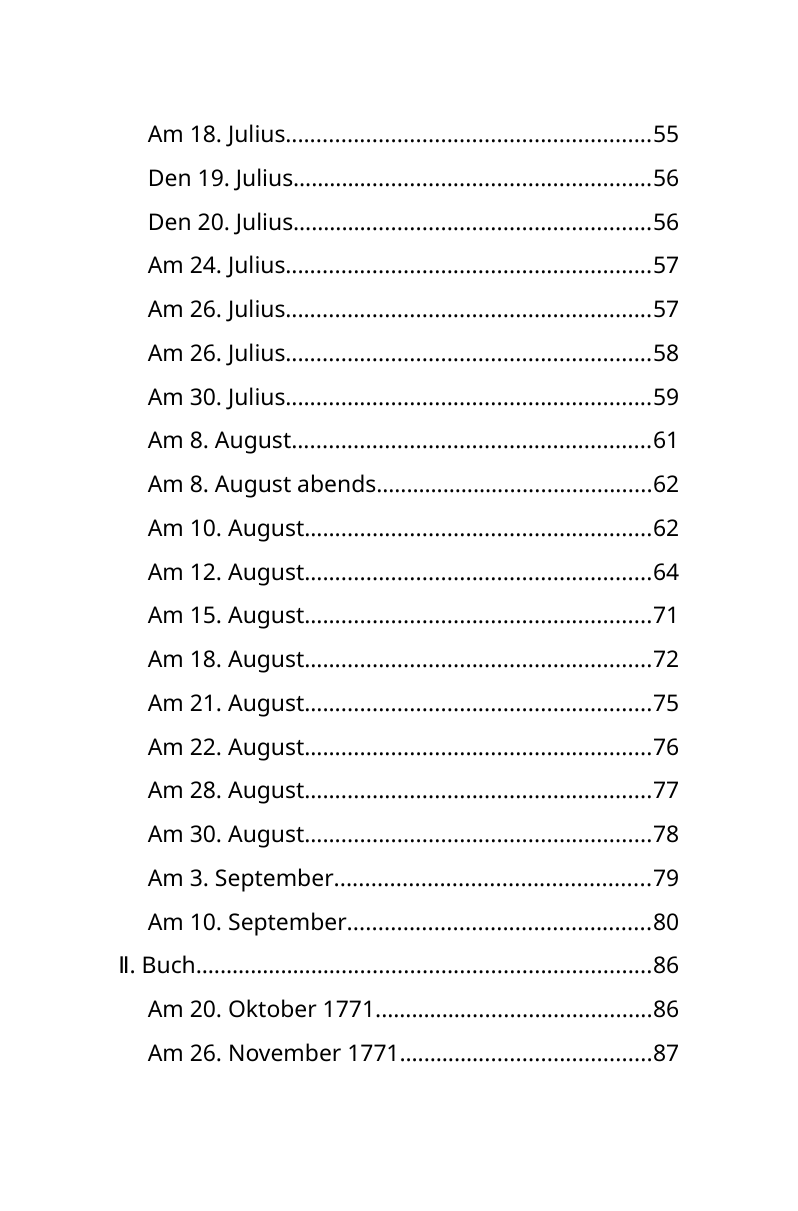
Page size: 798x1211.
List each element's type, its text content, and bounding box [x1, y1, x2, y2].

text Ⅱ. Buch 86 [118, 949, 679, 981]
text Am 18. Julius 55 [148, 118, 679, 149]
text Am 28. August 77 [148, 774, 679, 806]
text Am 22. August 76 [148, 731, 679, 762]
text Den 20. Julius 56 [148, 206, 679, 237]
text Am 24. Julius 57 [148, 249, 679, 281]
text Am 21. August 75 [148, 687, 679, 718]
text Am 10. August 62 [148, 512, 679, 543]
text Am 18. August 72 [148, 643, 679, 674]
text Am 12. August 64 [148, 556, 679, 587]
text Den 19. Julius 56 [148, 162, 679, 193]
text Am 26. November 1771 87 [148, 1037, 679, 1068]
text Am 10. September 80 [148, 906, 679, 937]
text Am 30. August 78 [148, 818, 679, 849]
text Am 26. Julius 58 [148, 337, 679, 368]
text Am 15. August 71 [148, 599, 679, 631]
text Am 8. August abends 62 [148, 468, 679, 499]
text Am 30. Julius 59 [148, 381, 679, 412]
text Am 26. Julius 57 [148, 293, 679, 324]
text Am 20. Oktober 1771 86 [148, 993, 679, 1024]
text Am 8. August 61 [148, 424, 679, 456]
text Am 3. September 79 [148, 862, 679, 893]
